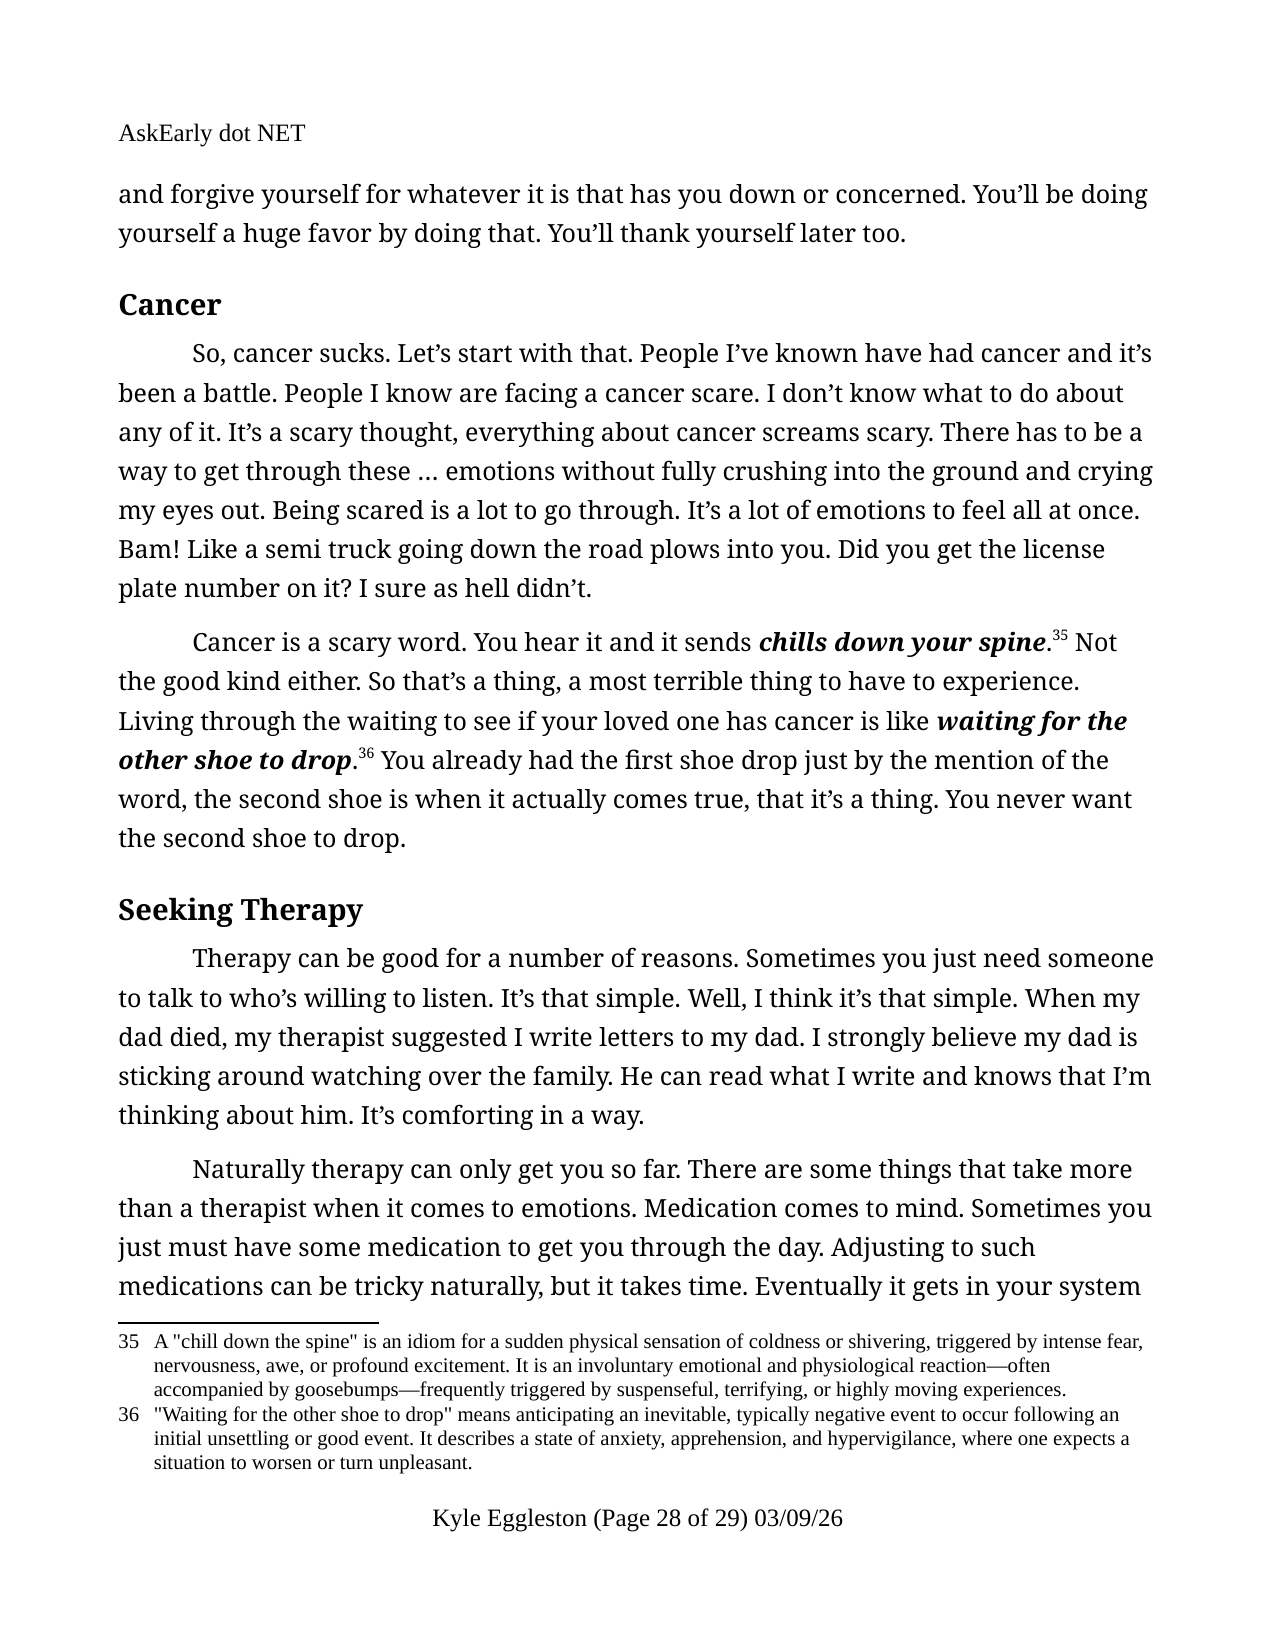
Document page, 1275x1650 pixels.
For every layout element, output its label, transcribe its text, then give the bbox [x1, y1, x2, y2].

text Cancer is a scary word. You hear it and it sends chills down your spine. Not the good kind either. So that’s a thing, a most terrible thing to have to experience. Living through the waiting to see if your loved one has cancer is like waiting for the other shoe to drop. You already had the first shoe drop just by the mention of the word, the second shoe is when it actually comes true, that it’s a thing. You never want the second shoe to drop. [118, 625, 1157, 855]
text "Waiting for the other shoe to drop" means anticipating an inevitable, typically negative event to occur following an initial unsettling or good event. It describes a state of anxiety, apprehension, and hypervigilance, where one expects a situation to worsen or turn unpleasant. [118, 1401, 1157, 1474]
text Naturally therapy can only get you so far. There are some things that take more than a therapist when it comes to emotions. Medication comes to mind. Sometimes you just must have some medication to get you through the day. Adjusting to such medications can be tricky naturally, but it takes time. Eventually it gets in your system [118, 1152, 1157, 1303]
text Therapy can be good for a number of reasons. Sometimes you just need someone to talk to who’s willing to listen. It’s that simple. Well, I think it’s that simple. When my dad died, my therapist suggested I write letters to my dad. I strongly believe my dad is sticking around watching over the family. He can read what I write and knows that I’m thinking about him. It’s comforting in a way. [118, 941, 1157, 1132]
text A "chill down the spine" is an idiom for a sudden physical sensation of coldness or shivering, triggered by intense fear, nervousness, awe, or profound excitement. It is an involuntary emotional and physiological reaction—often accompanied by goosebumps—frequently triggered by suspenseful, terrifying, or highly moving experiences. [118, 1329, 1157, 1401]
text and forgive yourself for whatever it is that has you down or concerned. You’ll be doing yourself a huge favor by doing that. You’ll thank yourself later too. [118, 176, 1157, 249]
subtitle Cancer [118, 284, 1157, 323]
text So, cancer sucks. Let’s start with that. People I’ve known have had cancer and it’s been a battle. People I know are facing a cancer scare. I don’t know what to do about any of it. It’s a scary thought, everything about cancer screams scary. There has to be a way to get through these … emotions without fully crushing into the ground and crying my eyes out. Being scared is a lot to go through. It’s a lot of emotions to feel all at once. Bam! Like a semi truck going down the road plows into you. Did you get the license plate number on it? I sure as hell didn’t. [118, 336, 1157, 605]
subtitle Seeking Therapy [118, 889, 1157, 929]
